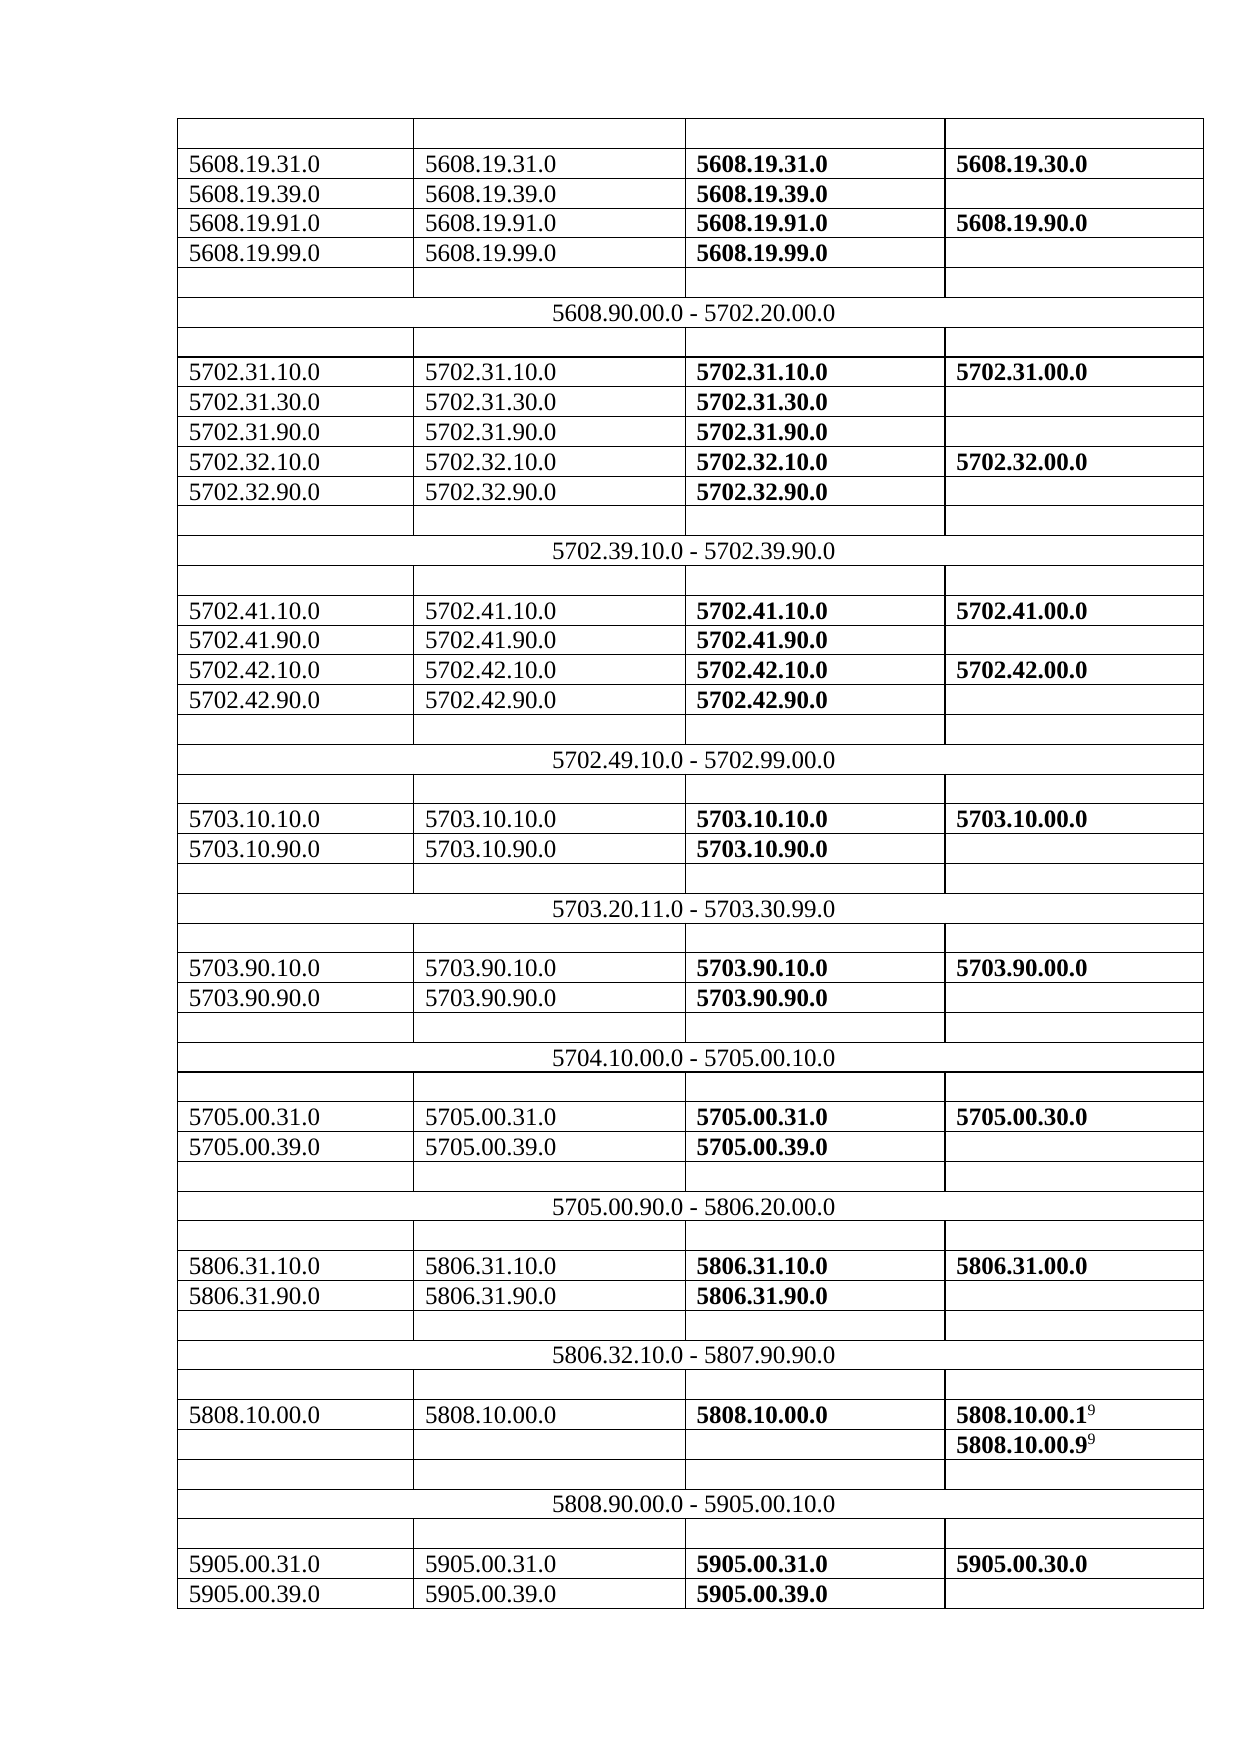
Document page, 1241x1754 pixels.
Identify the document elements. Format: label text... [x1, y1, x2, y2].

table_cell 5608.19.99.0 [178, 238, 413, 267]
table_cell [686, 1460, 944, 1488]
table_cell 5702.32.90.0 [414, 477, 685, 505]
table_cell 5702.41.10.0 [414, 596, 685, 624]
table_cell 5702.42.10.0 [414, 655, 685, 684]
table_cell 5905.00.31.0 [686, 1549, 944, 1578]
table_cell 5703.90.90.0 [178, 983, 413, 1012]
table_cell [178, 1370, 413, 1399]
table_cell [178, 1221, 413, 1250]
table_cell 5808.10.00.0 [414, 1400, 685, 1429]
table_cell 5702.31.30.0 [178, 387, 413, 416]
table_cell [946, 566, 1203, 595]
table_cell [946, 1162, 1203, 1191]
table_cell [946, 417, 1203, 446]
table_cell [946, 983, 1203, 1012]
table_cell [946, 1073, 1203, 1101]
table_cell 5702.32.10.0 [414, 447, 685, 476]
table_cell [178, 566, 413, 595]
table_cell [946, 268, 1203, 297]
table_cell 5905.00.39.0 [686, 1579, 944, 1608]
table_cell [178, 1519, 413, 1548]
table_cell 5705.00.39.0 [178, 1132, 413, 1161]
table_cell [178, 1013, 413, 1042]
table_cell 5703.90.00.0 [946, 953, 1203, 982]
table_cell [946, 715, 1203, 744]
table_cell [686, 1162, 944, 1191]
table_cell 5703.10.90.0 [686, 834, 944, 863]
table_cell 5703.90.90.0 [686, 983, 944, 1012]
table_cell 5608.19.99.0 [686, 238, 944, 267]
table_cell 5705.00.39.0 [686, 1132, 944, 1161]
table_cell 5702.41.90.0 [414, 626, 685, 654]
table_cell [414, 1460, 685, 1488]
table_cell 5608.19.91.0 [686, 209, 944, 237]
table_cell 5905.00.31.0 [414, 1549, 685, 1578]
table_cell [946, 1579, 1203, 1608]
table_cell 5806.31.10.0 [414, 1251, 685, 1280]
table_cell [178, 1430, 413, 1459]
table_cell 5705.00.31.0 [414, 1102, 685, 1131]
table_cell 5905.00.39.0 [414, 1579, 685, 1608]
table_cell [686, 506, 944, 535]
table_cell [946, 506, 1203, 535]
table_cell [686, 1370, 944, 1399]
table_cell [686, 924, 944, 952]
table_cell [946, 1281, 1203, 1310]
table_cell 5905.00.31.0 [178, 1549, 413, 1578]
table_cell 5806.32.10.0 - 5807.90.90.0 [178, 1341, 1203, 1369]
table_cell 5702.42.90.0 [414, 685, 685, 714]
table_cell 5702.31.30.0 [686, 387, 944, 416]
table_cell [946, 1519, 1203, 1548]
table_cell 5702.32.00.0 [946, 447, 1203, 476]
table_cell [178, 1311, 413, 1339]
table_cell 5702.32.10.0 [686, 447, 944, 476]
table_cell [946, 775, 1203, 803]
table_cell 5703.90.10.0 [686, 953, 944, 982]
table_cell [414, 775, 685, 803]
table_cell 5702.41.90.0 [686, 626, 944, 654]
table_cell 5702.31.90.0 [178, 417, 413, 446]
table_cell 5608.19.31.0 [178, 149, 413, 178]
table_cell 5702.42.10.0 [178, 655, 413, 684]
table_cell [178, 119, 413, 148]
table_cell 5705.00.31.0 [686, 1102, 944, 1131]
table_cell [686, 1311, 944, 1339]
table_cell [414, 1519, 685, 1548]
table_cell 5808.10.00.19 [946, 1400, 1203, 1429]
table_cell 5703.20.11.0 - 5703.30.99.0 [178, 894, 1203, 922]
table_cell [686, 1221, 944, 1250]
table_cell [946, 1013, 1203, 1042]
table_cell 5704.10.00.0 - 5705.00.10.0 [178, 1043, 1203, 1071]
table_cell 5702.39.10.0 - 5702.39.90.0 [178, 536, 1203, 565]
table_cell 5703.10.90.0 [178, 834, 413, 863]
table_cell [414, 715, 685, 744]
table_cell [946, 685, 1203, 714]
table_cell 5702.31.00.0 [946, 358, 1203, 386]
table_cell 5608.19.39.0 [686, 179, 944, 207]
table_cell [414, 506, 685, 535]
table_cell 5702.31.90.0 [686, 417, 944, 446]
table_cell 5702.41.10.0 [178, 596, 413, 624]
table_cell 5703.10.10.0 [414, 804, 685, 833]
table_cell 5702.32.90.0 [686, 477, 944, 505]
table_cell [414, 1013, 685, 1042]
table_cell [414, 1430, 685, 1459]
table_cell 5905.00.30.0 [946, 1549, 1203, 1578]
table_cell 5702.41.00.0 [946, 596, 1203, 624]
table_cell 5702.42.90.0 [686, 685, 944, 714]
table_cell [946, 238, 1203, 267]
table_cell [414, 1370, 685, 1399]
table_cell [178, 328, 413, 356]
table_cell 5702.32.10.0 [178, 447, 413, 476]
table_cell 5608.19.31.0 [414, 149, 685, 178]
table_cell 5703.90.10.0 [414, 953, 685, 982]
table_cell [946, 179, 1203, 207]
table_cell [946, 924, 1203, 952]
table_cell [686, 119, 944, 148]
table_cell [686, 328, 944, 356]
table_cell [178, 506, 413, 535]
table_cell 5608.19.99.0 [414, 238, 685, 267]
table_cell 5703.10.10.0 [178, 804, 413, 833]
table_cell 5703.90.10.0 [178, 953, 413, 982]
table_cell 5703.10.10.0 [686, 804, 944, 833]
table_cell 5702.31.30.0 [414, 387, 685, 416]
table_cell 5608.19.91.0 [178, 209, 413, 237]
table_cell 5808.90.00.0 - 5905.00.10.0 [178, 1490, 1203, 1518]
table_cell [178, 1162, 413, 1191]
table_cell [414, 119, 685, 148]
table_cell [686, 1073, 944, 1101]
table_cell 5608.19.31.0 [686, 149, 944, 178]
table_cell [178, 924, 413, 952]
table_cell 5705.00.31.0 [178, 1102, 413, 1131]
table_cell 5608.19.39.0 [414, 179, 685, 207]
table_cell 5806.31.10.0 [686, 1251, 944, 1280]
table_cell 5806.31.00.0 [946, 1251, 1203, 1280]
table_cell [686, 268, 944, 297]
table_cell 5702.31.90.0 [414, 417, 685, 446]
table_cell 5905.00.39.0 [178, 1579, 413, 1608]
table_cell [178, 1460, 413, 1488]
table_cell 5703.10.90.0 [414, 834, 685, 863]
table_cell 5705.00.30.0 [946, 1102, 1203, 1131]
table_cell 5808.10.00.0 [686, 1400, 944, 1429]
table_cell [686, 864, 944, 893]
table_cell [946, 328, 1203, 356]
table_cell 5808.10.00.99 [946, 1430, 1203, 1459]
table_cell [414, 566, 685, 595]
table_cell [414, 1221, 685, 1250]
table_cell [946, 1132, 1203, 1161]
table_cell [946, 834, 1203, 863]
table_cell [414, 1073, 685, 1101]
table_cell 5702.42.00.0 [946, 655, 1203, 684]
table_cell 5702.31.10.0 [686, 358, 944, 386]
table_cell [686, 1519, 944, 1548]
table_cell [686, 1013, 944, 1042]
table_cell 5608.19.91.0 [414, 209, 685, 237]
table_cell [414, 1162, 685, 1191]
table_cell [414, 328, 685, 356]
table_cell 5703.10.00.0 [946, 804, 1203, 833]
table_cell [178, 1073, 413, 1101]
table_cell 5806.31.90.0 [686, 1281, 944, 1310]
table_cell [686, 775, 944, 803]
table_cell 5702.31.10.0 [178, 358, 413, 386]
table_cell 5702.32.90.0 [178, 477, 413, 505]
table_cell [946, 387, 1203, 416]
table_cell [686, 1430, 944, 1459]
table_cell [414, 1311, 685, 1339]
table_cell [414, 924, 685, 952]
table_cell 5703.90.90.0 [414, 983, 685, 1012]
table_cell 5702.31.10.0 [414, 358, 685, 386]
table_cell [946, 864, 1203, 893]
table_cell 5608.19.30.0 [946, 149, 1203, 178]
table_cell 5608.19.90.0 [946, 209, 1203, 237]
table_cell [946, 1370, 1203, 1399]
table_cell 5705.00.39.0 [414, 1132, 685, 1161]
table_cell [946, 1221, 1203, 1250]
table_cell [178, 864, 413, 893]
table_cell [178, 268, 413, 297]
table_cell [414, 864, 685, 893]
table_cell 5702.42.10.0 [686, 655, 944, 684]
table_cell 5806.31.10.0 [178, 1251, 413, 1280]
table_cell [178, 715, 413, 744]
table_cell [414, 268, 685, 297]
table_cell 5608.90.00.0 - 5702.20.00.0 [178, 298, 1203, 327]
table_cell [946, 1311, 1203, 1339]
table_cell [686, 566, 944, 595]
table_cell [946, 477, 1203, 505]
table_cell [178, 775, 413, 803]
table_cell 5702.41.90.0 [178, 626, 413, 654]
table_cell [946, 1460, 1203, 1488]
table_cell 5608.19.39.0 [178, 179, 413, 207]
table_cell 5808.10.00.0 [178, 1400, 413, 1429]
table_cell 5702.42.90.0 [178, 685, 413, 714]
table_cell 5702.49.10.0 - 5702.99.00.0 [178, 745, 1203, 773]
table_cell 5702.41.10.0 [686, 596, 944, 624]
table_cell [686, 715, 944, 744]
table_cell [946, 119, 1203, 148]
table_cell 5806.31.90.0 [178, 1281, 413, 1310]
table_cell [946, 626, 1203, 654]
table_cell 5806.31.90.0 [414, 1281, 685, 1310]
table_cell 5705.00.90.0 - 5806.20.00.0 [178, 1192, 1203, 1220]
